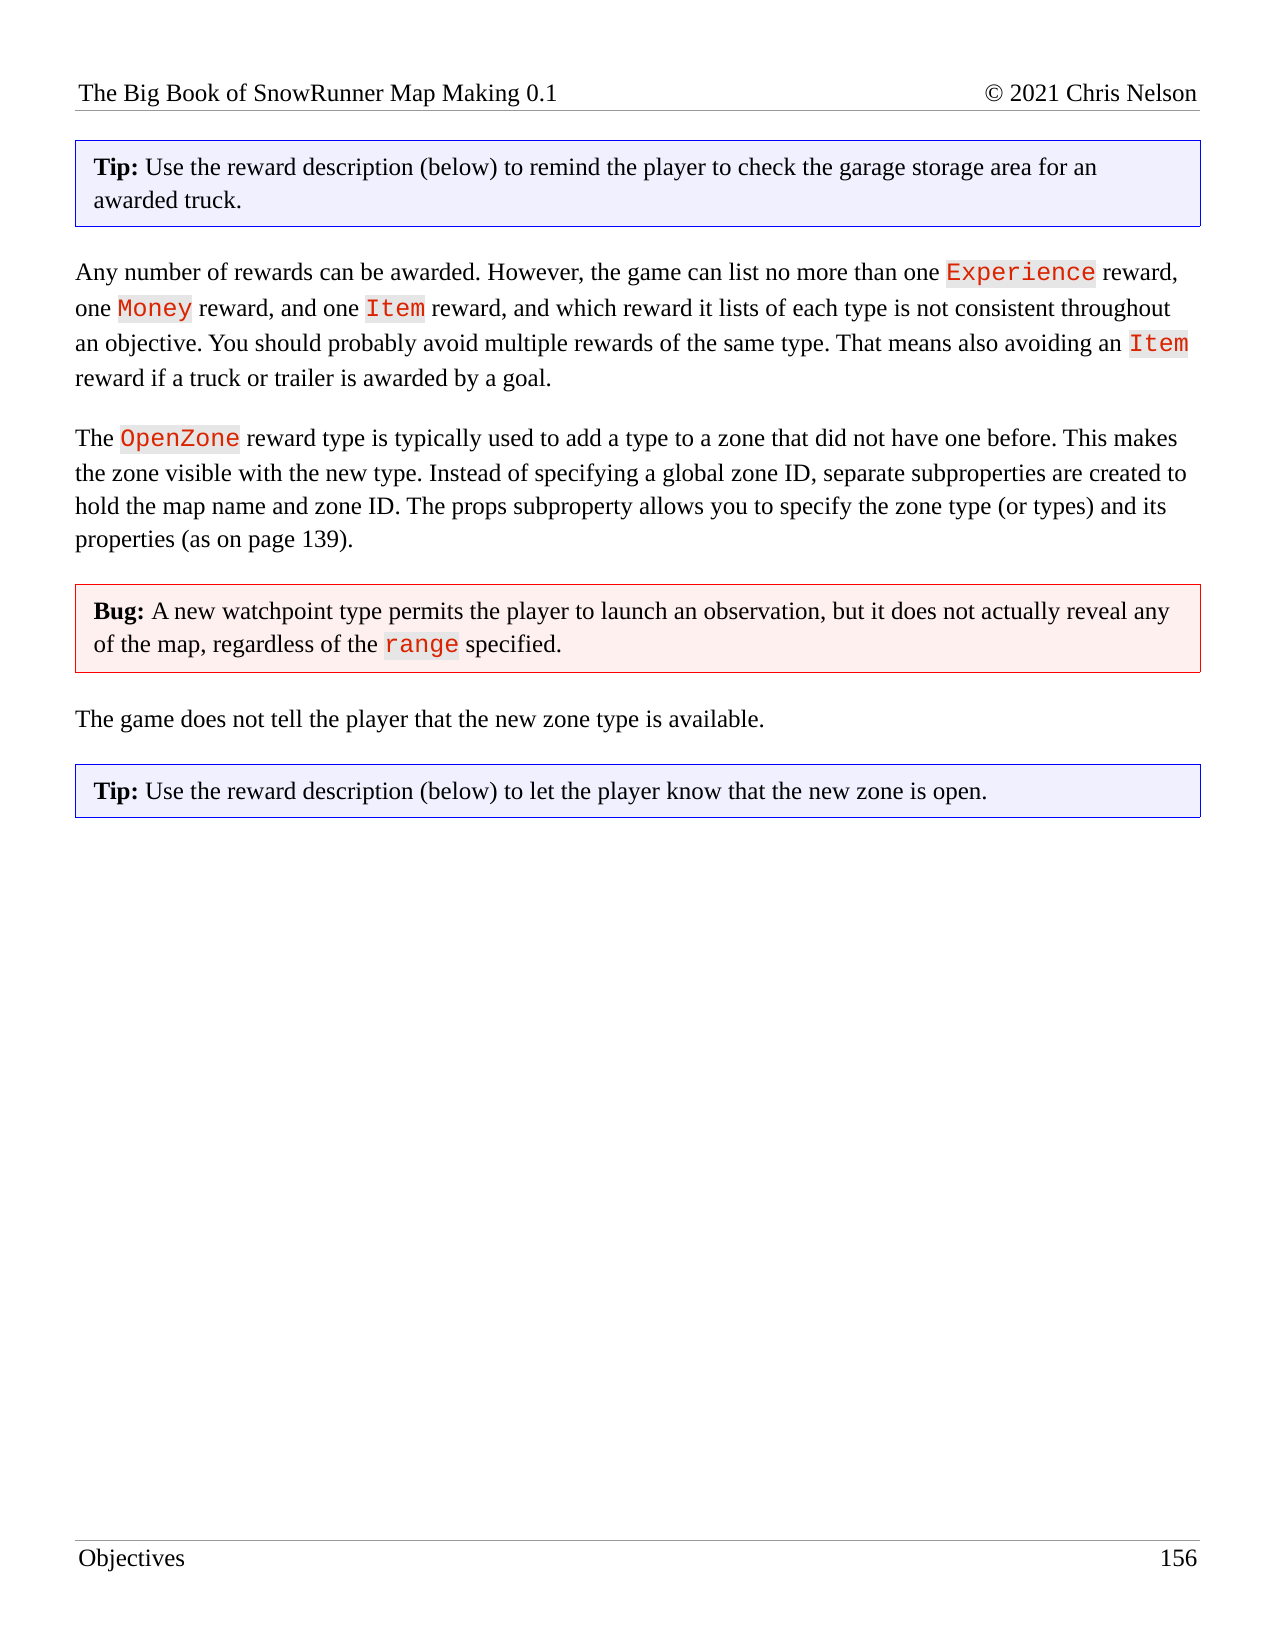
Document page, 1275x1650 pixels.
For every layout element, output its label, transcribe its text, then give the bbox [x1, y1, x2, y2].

list A new watchpoint type permits the player to launch an observation, but it does not actually reveal any of the map, regardless of the range specified. [76, 585, 1200, 672]
list Use the reward description (below) to let the player know that the new zone is open. [76, 765, 1200, 817]
list Use the reward description (below) to remind the player to check the garage storage area for an awarded truck. [76, 141, 1200, 226]
text The game does not tell the player that the new zone type is available. [75, 704, 1200, 733]
text The OpenZone reward type is typically used to add a type to a zone that did not have one before. This makes the zone visible with the new type. Instead of specifying a global zone ID, separate subproperties are created to hold the map name and zone ID. The props subproperty allows you to specify the zone type (or types) and its properties (as on page 139). [75, 423, 1200, 553]
text Any number of rewards can be awarded. However, the game can list no more than one Experience reward, one Money reward, and one Item reward, and which reward it lists of each type is not consistent throughout an objective. You should probably avoid multiple rewards of the same type. That means also avoiding an Item reward if a truck or trailer is awarded by a goal. [75, 257, 1200, 392]
